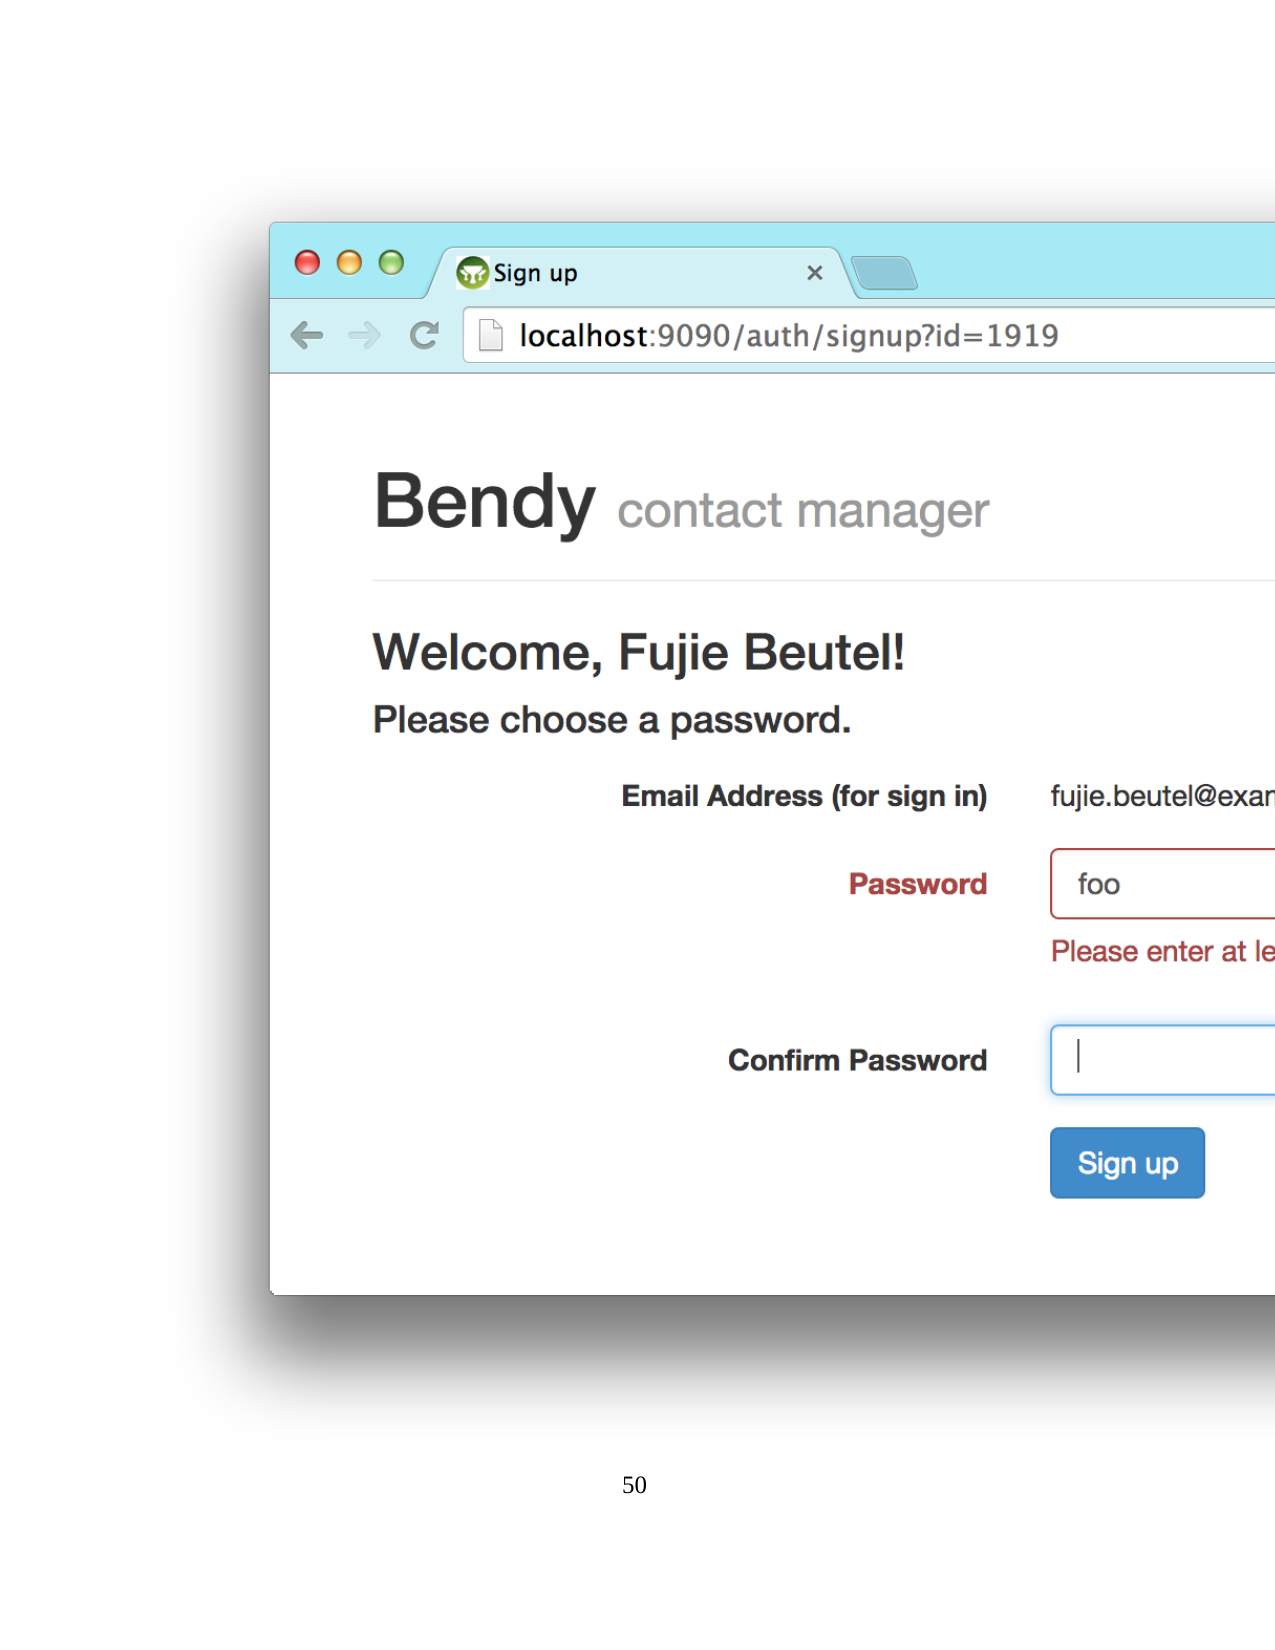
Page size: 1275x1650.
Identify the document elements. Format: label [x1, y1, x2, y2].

picture [150, 150, 1275, 1441]
